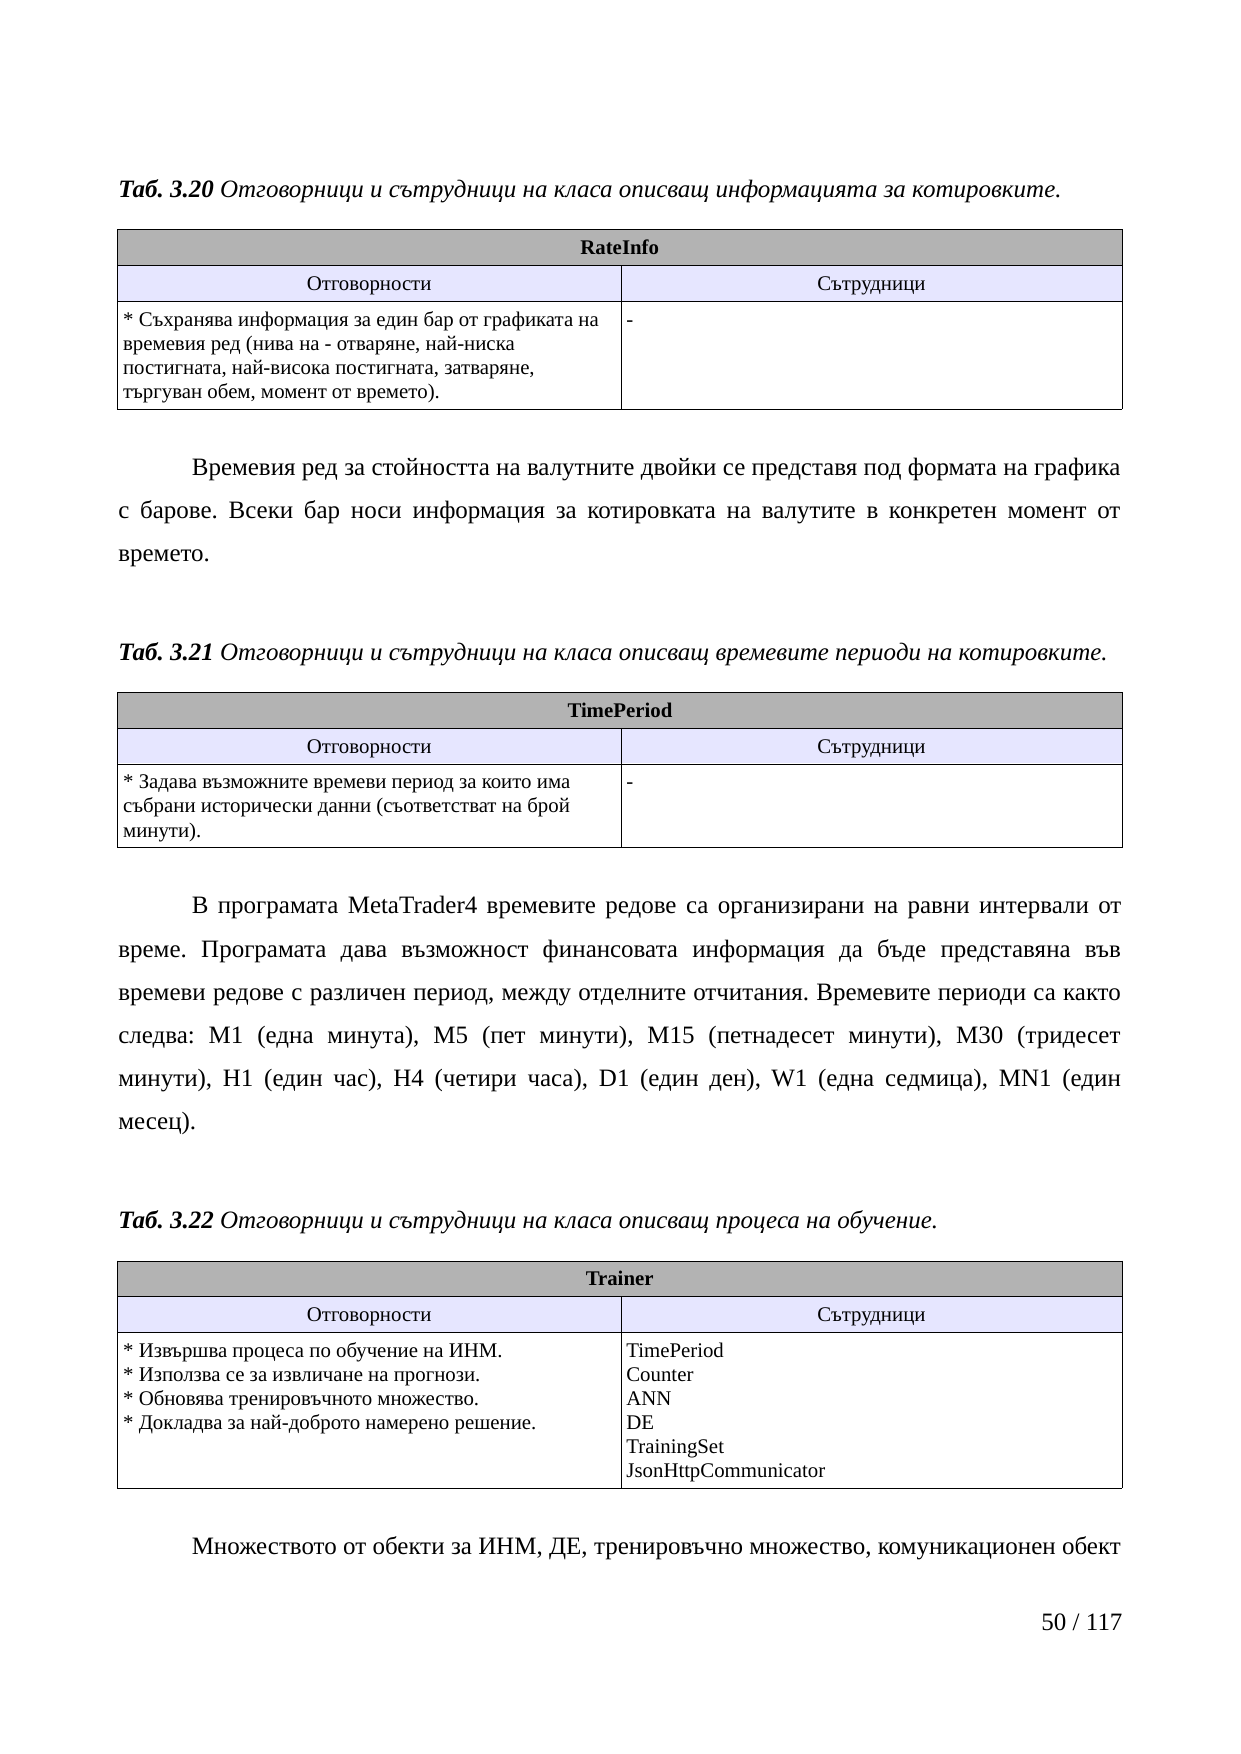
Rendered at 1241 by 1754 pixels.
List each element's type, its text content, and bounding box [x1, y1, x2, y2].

table_cell * Съхранява информация за един бар от графиката на времевия ред (нива на - отваряне, най-ниска постигната, най-висока постигната, затваряне, търгуван обем, момент от времето). [118, 302, 621, 408]
table_cell * Задава възможните времеви период за които има събрани исторически данни (съответстват на брой минути). [118, 765, 621, 847]
table_cell * Извършва процеса по обучение на ИНМ. * Използва се за извличане на прогнози. * Обновява тренировъчното множество. * Докладва за най-доброто намерено решение. [118, 1333, 621, 1488]
table_cell Сътрудници [622, 1297, 1122, 1332]
table_cell Сътрудници [622, 266, 1122, 301]
text Таб. 3.20 Отговорници и сътрудници на класа описващ информацията за котировките. [118, 174, 1122, 202]
text В програмата MetaTrader4 времевите редове са организирани на равни интервали от време. Програмата дава възможност финансовата информация да бъде представяна във времеви редове с различен период, между отделните отчитания. Времевите периоди са както следва: M1 (една минута), M5 (пет минути), M15 (петнадесет минути), M30 (тридесет минути), H1 (един час), H4 (четири часа), D1 (един ден), W1 (една седмица), MN1 (един месец). [118, 891, 1122, 1135]
table_header Trainer [118, 1262, 1122, 1296]
table_cell Отговорности [118, 1297, 621, 1332]
table_cell Отговорности [118, 266, 621, 301]
table_cell TimePeriod Counter ANN DE TrainingSet JsonHttpCommunicator [622, 1333, 1122, 1488]
text Времевия ред за стойността на валутните двойки се представя под формата на графика с барове. Всеки бар носи информация за котировката на валутите в конкретен момент от времето. [118, 452, 1122, 567]
table_cell Отговорности [118, 729, 621, 763]
table_cell - [622, 302, 1122, 408]
table_cell - [622, 765, 1122, 847]
table_header RateInfo [118, 230, 1122, 265]
text Таб. 3.22 Отговорници и сътрудници на класа описващ процеса на обучение. [118, 1205, 1122, 1234]
text Таб. 3.21 Отговорници и сътрудници на класа описващ времевите периоди на котировките. [118, 637, 1122, 665]
text Множеството от обекти за ИНМ, ДЕ, тренировъчно множество, комуникационен обект [118, 1531, 1122, 1560]
table_cell Сътрудници [622, 729, 1122, 763]
table_header TimePeriod [118, 693, 1122, 728]
